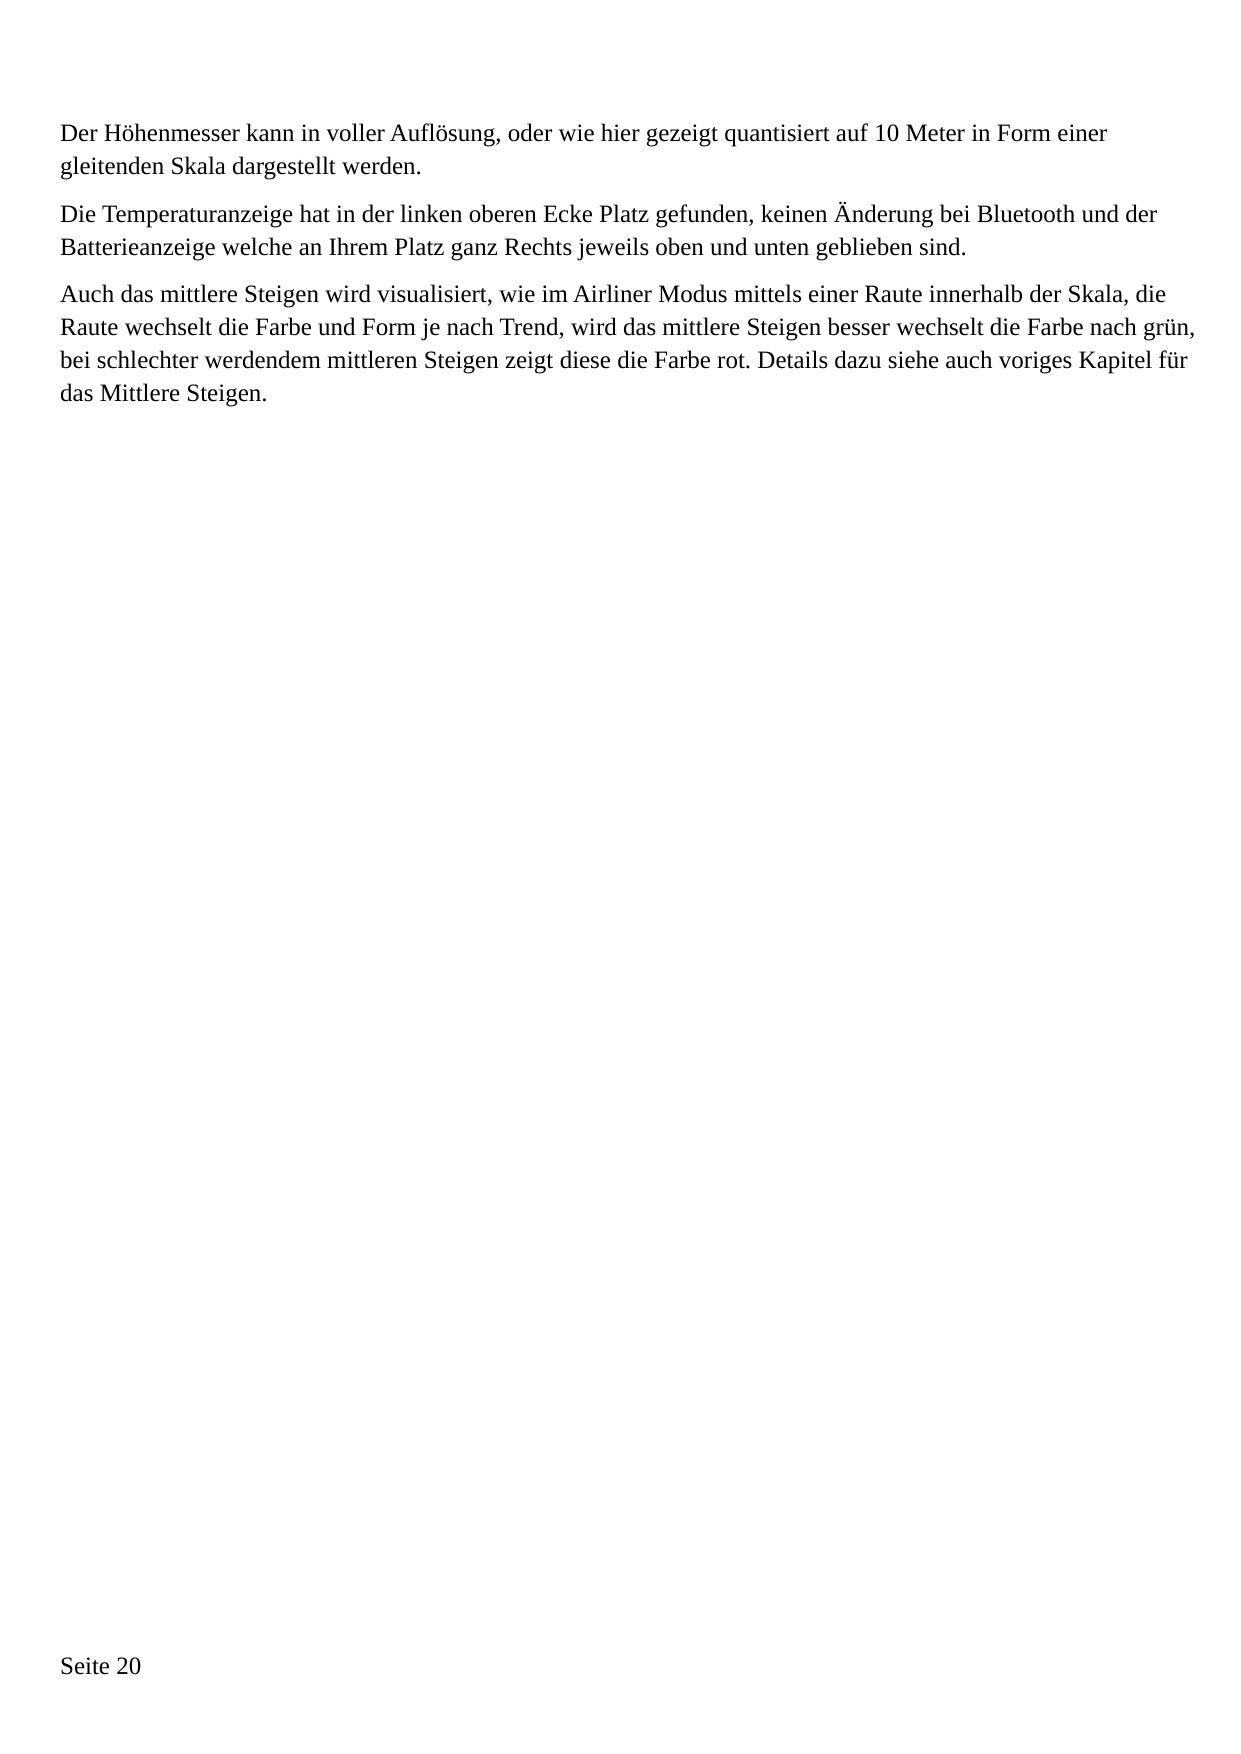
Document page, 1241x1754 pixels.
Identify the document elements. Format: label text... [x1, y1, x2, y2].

text Der Höhenmesser kann in voller Auflösung, oder wie hier gezeigt quantisiert auf 10 Meter in Form einer gleitenden Skala dargestellt werden. [60, 118, 1207, 180]
text Die Temperaturanzeige hat in der linken oberen Ecke Platz gefunden, keinen Änderung bei Bluetooth und der Batterieanzeige welche an Ihrem Platz ganz Rechts jeweils oben und unten geblieben sind. [60, 199, 1207, 261]
text Auch das mittlere Steigen wird visualisiert, wie im Airliner Modus mittels einer Raute innerhalb der Skala, die Raute wechselt die Farbe und Form je nach Trend, wird das mittlere Steigen besser wechselt die Farbe nach grün, bei schlechter werdendem mittleren Steigen zeigt diese die Farbe rot. Details dazu siehe auch voriges Kapitel für das Mittlere Steigen. [60, 279, 1207, 407]
